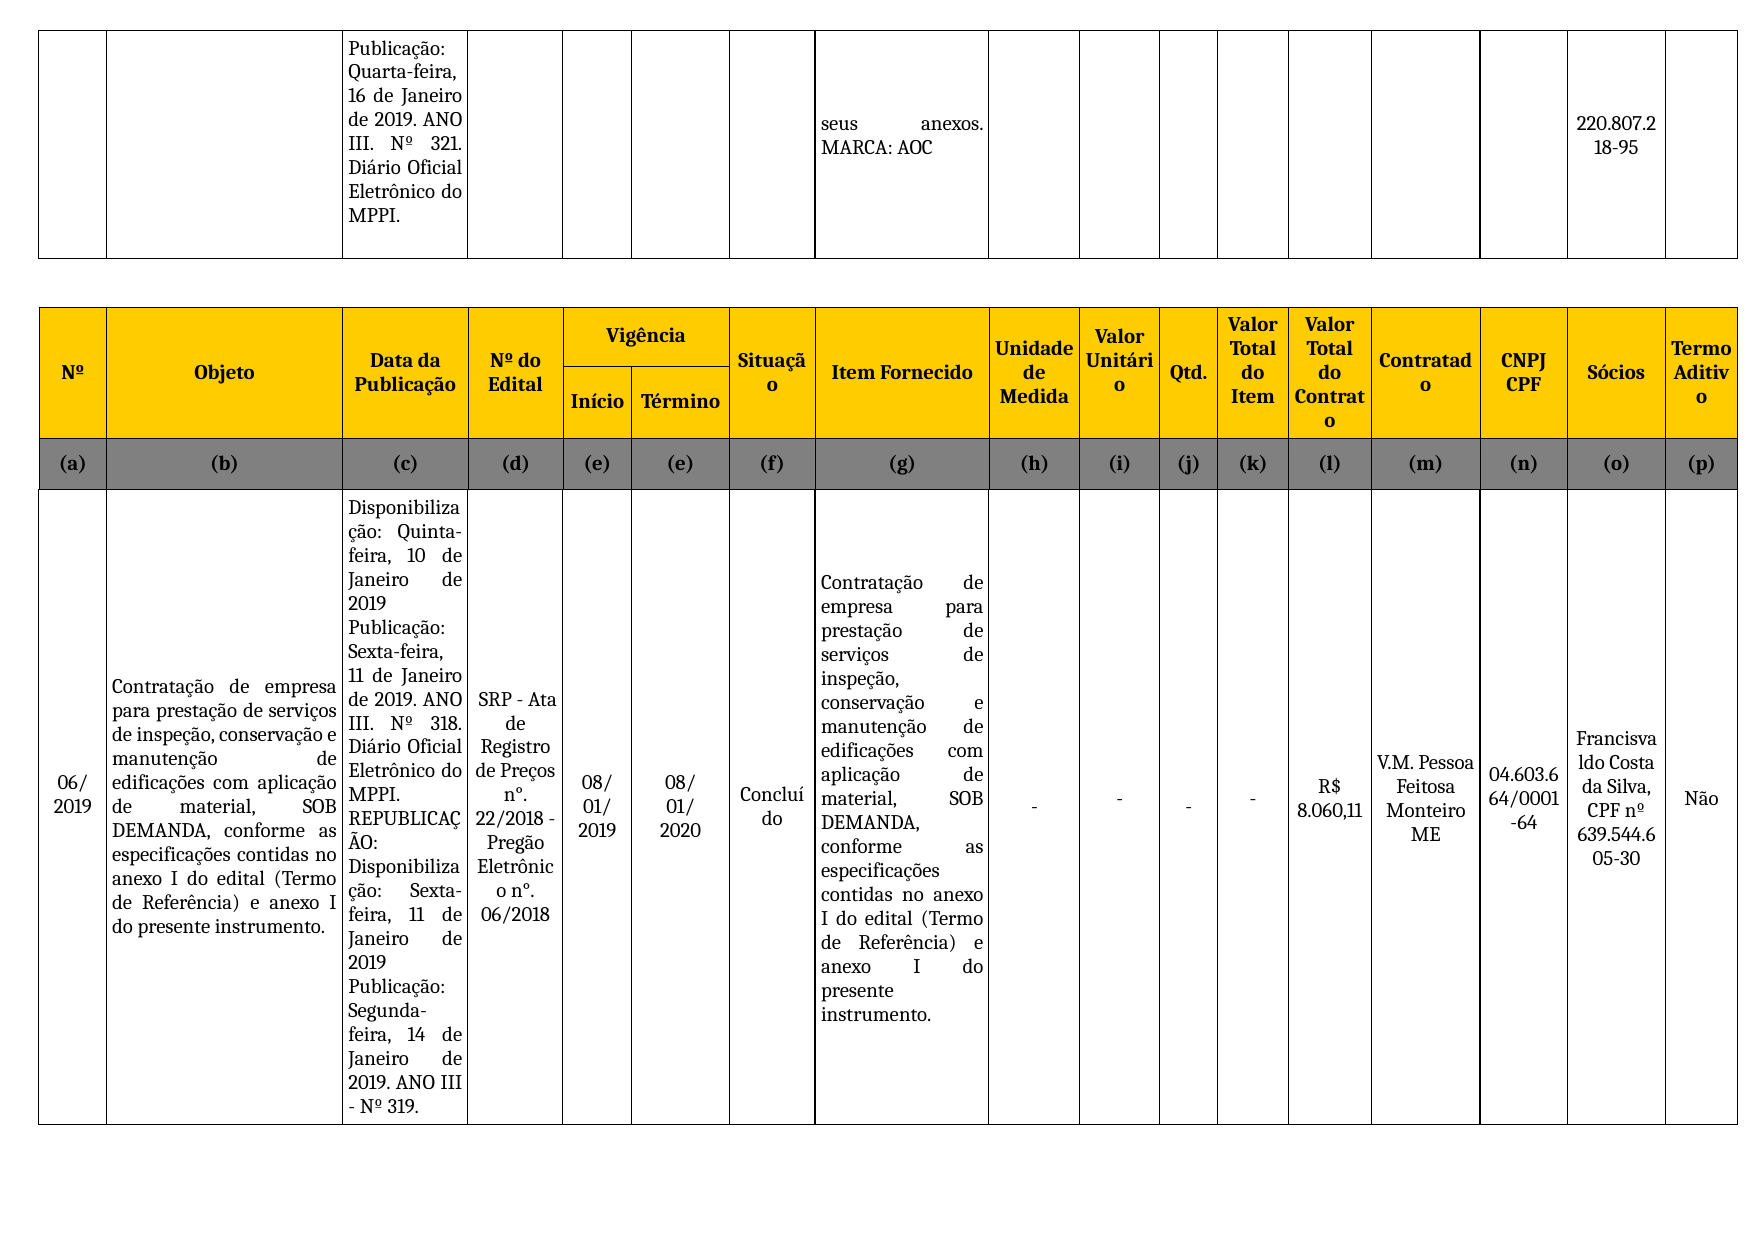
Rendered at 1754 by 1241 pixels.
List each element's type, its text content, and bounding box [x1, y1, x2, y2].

table_header Data da Publicação [343, 308, 468, 438]
table_cell [1481, 31, 1567, 258]
table_cell (f) [730, 439, 815, 489]
table_cell (l) [1289, 439, 1371, 489]
table_cell (c) [343, 439, 468, 489]
table_cell [1080, 31, 1159, 258]
table_header Valor Total do Item [1218, 308, 1288, 438]
table_cell Publicação: Quarta-feira, 16 de Janeiro de 2019. ANO III. Nº 321. Diário Oficial Eletrônico do MPPI. [343, 31, 467, 258]
table_cell - [1080, 490, 1159, 1124]
table_cell - [1218, 490, 1288, 1124]
table_cell SRP - Ata de Registro de Preços n°. 22/2018 - Pregão Eletrônico n°. 06/2018 [468, 490, 562, 1124]
table_header Valor Unitário [1080, 308, 1159, 438]
table_header Item Fornecido [816, 308, 989, 438]
table_header Valor Total do Contrato [1289, 308, 1371, 438]
table_cell Não [1666, 490, 1737, 1124]
table_cell (g) [816, 439, 989, 489]
table_cell R$ 8.060,11 [1289, 490, 1371, 1124]
table_cell V.M. Pessoa Feitosa Monteiro ME [1372, 490, 1479, 1124]
table_header Nº do Edital [469, 308, 563, 438]
table_cell [1372, 31, 1479, 258]
table_cell (o) [1568, 439, 1665, 489]
table_cell [1160, 31, 1217, 258]
table_cell (n) [1481, 439, 1567, 489]
table_header CNPJ CPF [1481, 308, 1567, 438]
table_cell (h) [990, 439, 1079, 489]
table_cell (b) [107, 439, 342, 489]
table_cell [563, 31, 631, 258]
table_cell - [989, 490, 1079, 1124]
table_cell Disponibilização: Quinta-feira, 10 de Janeiro de 2019 Publicação: Sexta-feira, 11 de Janeiro de 2019. ANO III. Nº 318. Diário Oficial Eletrônico do MPPI. REPUBLICAÇÃO: Disponibilização: Sexta-feira, 11 de Janeiro de 2019 Publicação: Segunda-feira, 14 de Janeiro de 2019. ANO III - Nº 319. [343, 490, 467, 1124]
table_cell [989, 31, 1079, 258]
table_cell (i) [1080, 439, 1159, 489]
table_cell - [1160, 490, 1217, 1124]
table_header Situação [730, 308, 815, 438]
table_cell 08/ 01/ 2020 [632, 490, 729, 1124]
table_cell Francisvaldo Costa da Silva, CPF nº 639.544.605-30 [1568, 490, 1665, 1124]
table_cell (j) [1160, 439, 1217, 489]
table_cell (e) [564, 439, 631, 489]
table_cell Contratação de empresa para prestação de serviços de inspeção, conservação e manutenção de edificações com aplicação de material, SOB DEMANDA, conforme as especificações contidas no anexo I do edital (Termo de Referência) e anexo I do presente instrumento. [816, 490, 988, 1124]
table_cell 08/ 01/ 2019 [563, 490, 631, 1124]
table_cell Contratação de empresa para prestação de serviços de inspeção, conservação e manutenção de edificações com aplicação de material, SOB DEMANDA, conforme as especificações contidas no anexo I do edital (Termo de Referência) e anexo I do presente instrumento. [107, 490, 342, 1124]
table_cell Início [564, 367, 631, 438]
table_header Qtd. [1160, 308, 1217, 438]
table_cell Concluído [730, 490, 814, 1124]
table_header Nº [40, 308, 106, 438]
table_cell [632, 31, 729, 258]
table_cell [1666, 31, 1737, 258]
table_cell seus anexos. MARCA: AOC [816, 31, 988, 258]
table_header Sócios [1568, 308, 1665, 438]
table_cell (m) [1372, 439, 1480, 489]
table_cell 04.603.664/0001-64 [1481, 490, 1567, 1124]
table_cell 06/ 2019 [39, 490, 106, 1124]
table_header Contratado [1372, 308, 1480, 438]
table_cell (k) [1218, 439, 1288, 489]
table_cell [39, 31, 106, 258]
table_header Termo Aditivo [1666, 308, 1737, 438]
table_cell 220.807.218-95 [1568, 31, 1665, 258]
table_header Objeto [107, 308, 342, 438]
table_header Vigência [564, 308, 729, 366]
table_cell Término [632, 367, 729, 438]
table_cell (e) [632, 439, 729, 489]
table_cell (d) [469, 439, 563, 489]
table_cell [730, 31, 814, 258]
table_cell [468, 31, 562, 258]
table_header Unidade de Medida [990, 308, 1079, 438]
table_cell [1218, 31, 1288, 258]
table_cell (a) [40, 439, 106, 489]
table_cell (p) [1666, 439, 1737, 489]
table_cell [107, 31, 342, 258]
table_cell [1289, 31, 1371, 258]
